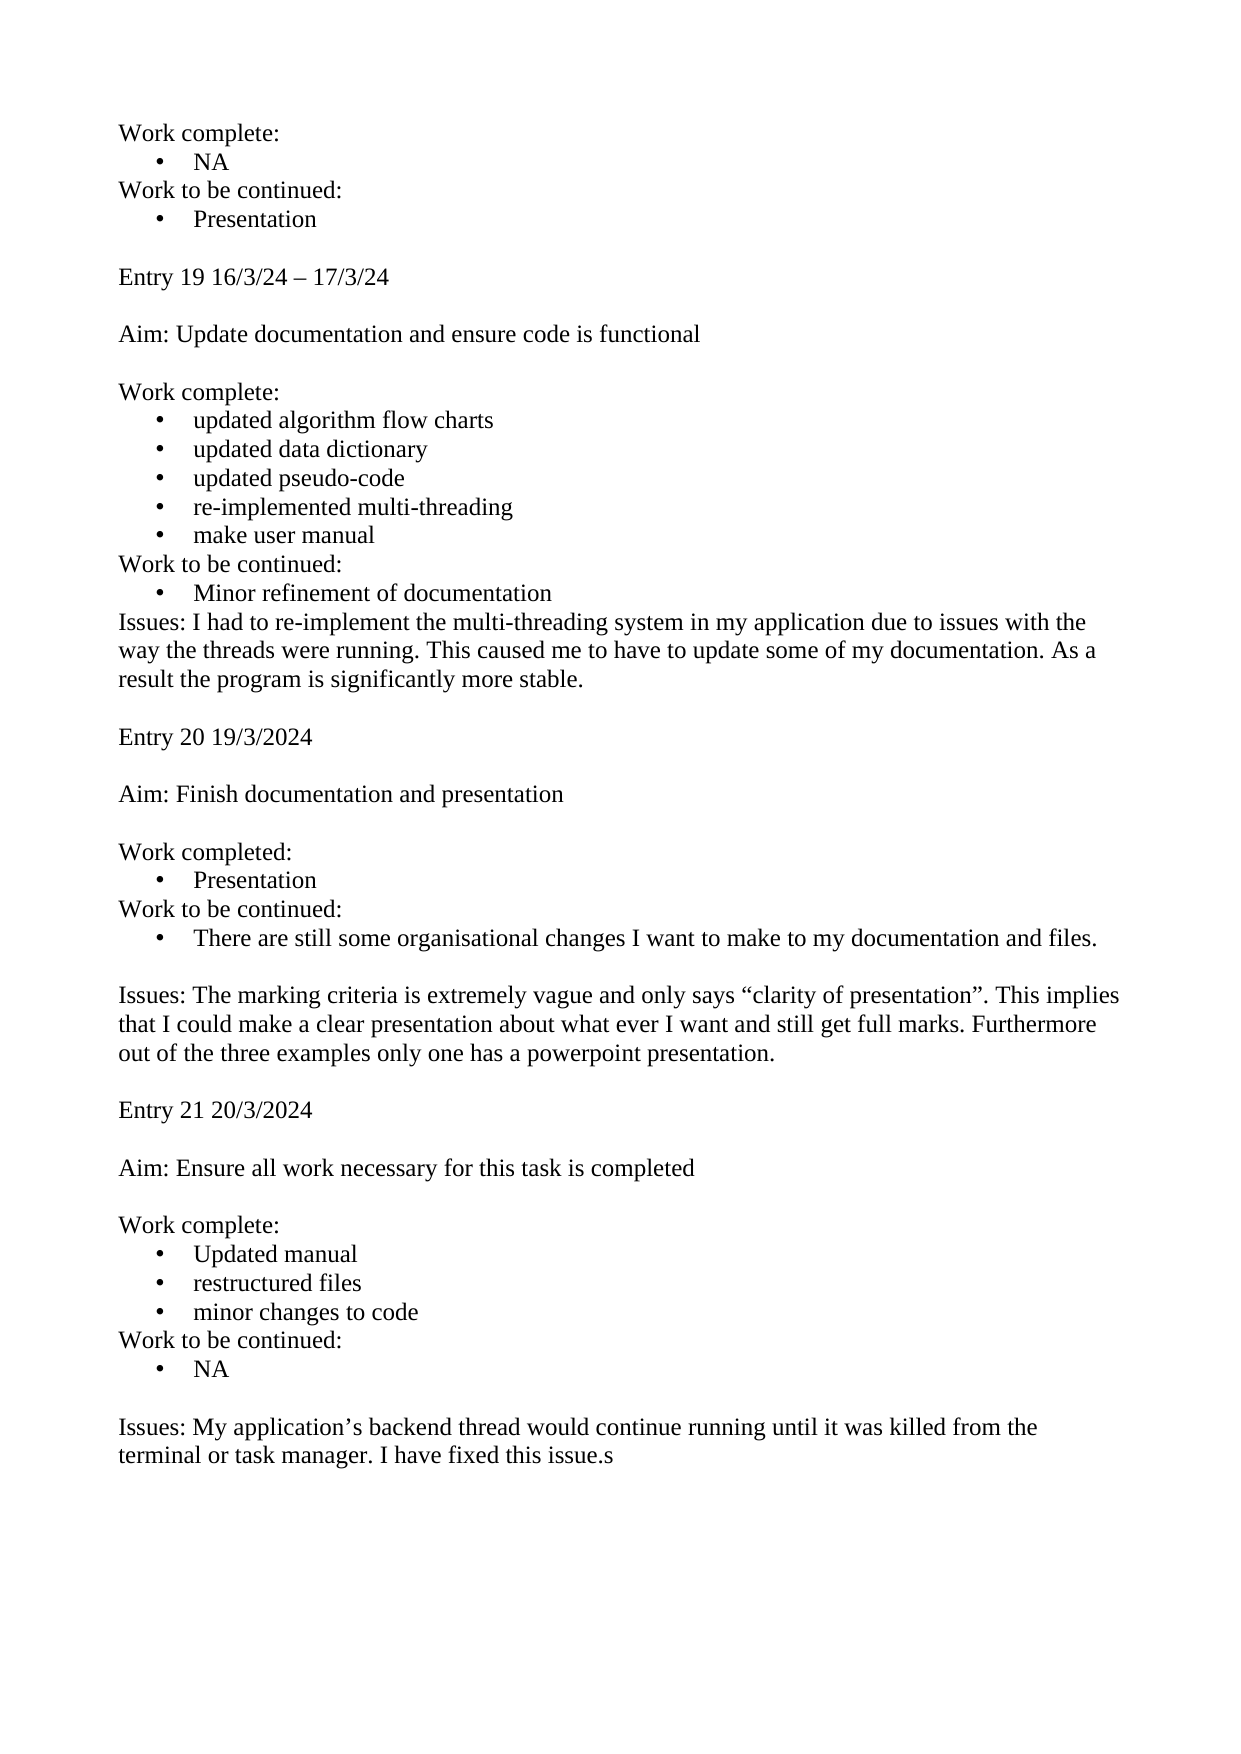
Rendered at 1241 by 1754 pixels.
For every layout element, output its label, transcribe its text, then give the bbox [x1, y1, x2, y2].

text Aim: Finish documentation and presentation [118, 779, 1122, 808]
text Entry 20 19/3/2024 [118, 722, 1122, 751]
text Entry 21 20/3/2024 [118, 1096, 1122, 1124]
list re-implemented multi-threading [156, 492, 1122, 521]
list Presentation [156, 866, 1122, 894]
list updated data dictionary [156, 434, 1122, 463]
list Updated manual [156, 1239, 1122, 1268]
text Issues: I had to re-implement the multi-threading system in my application due to issues with the way the threads were running. This caused me to have to update some of my documentation. As a result the program is significantly more stable. [118, 607, 1122, 693]
list updated algorithm flow charts [156, 406, 1122, 434]
text Aim: Update documentation and ensure code is functional [118, 319, 1122, 348]
text Aim: Ensure all work necessary for this task is completed [118, 1153, 1122, 1182]
list Minor refinement of documentation [156, 578, 1122, 607]
text Work complete: [118, 377, 1122, 406]
list make user manual [156, 521, 1122, 549]
text Work to be continued: [118, 894, 1122, 923]
list There are still some organisational changes I want to make to my documentation and files. [156, 923, 1122, 952]
text Entry 19 16/3/24 – 17/3/24 [118, 262, 1122, 291]
list updated pseudo-code [156, 463, 1122, 492]
text Issues: My application’s backend thread would continue running until it was killed from the terminal or task manager. I have fixed this issue.s [118, 1412, 1122, 1469]
text Work complete: [118, 118, 1122, 147]
text Work completed: [118, 837, 1122, 866]
text Work to be continued: [118, 1326, 1122, 1354]
list minor changes to code [156, 1297, 1122, 1326]
text Work complete: [118, 1211, 1122, 1239]
list Presentation [156, 204, 1122, 233]
list NA [156, 147, 1122, 176]
text Work to be continued: [118, 176, 1122, 204]
text Work to be continued: [118, 549, 1122, 578]
list restructured files [156, 1268, 1122, 1297]
list NA [156, 1354, 1122, 1383]
text Issues: The marking criteria is extremely vague and only says “clarity of presentation”. This implies that I could make a clear presentation about what ever I want and still get full marks. Furthermore out of the three examples only one has a powerpoint presentation. [118, 981, 1122, 1067]
